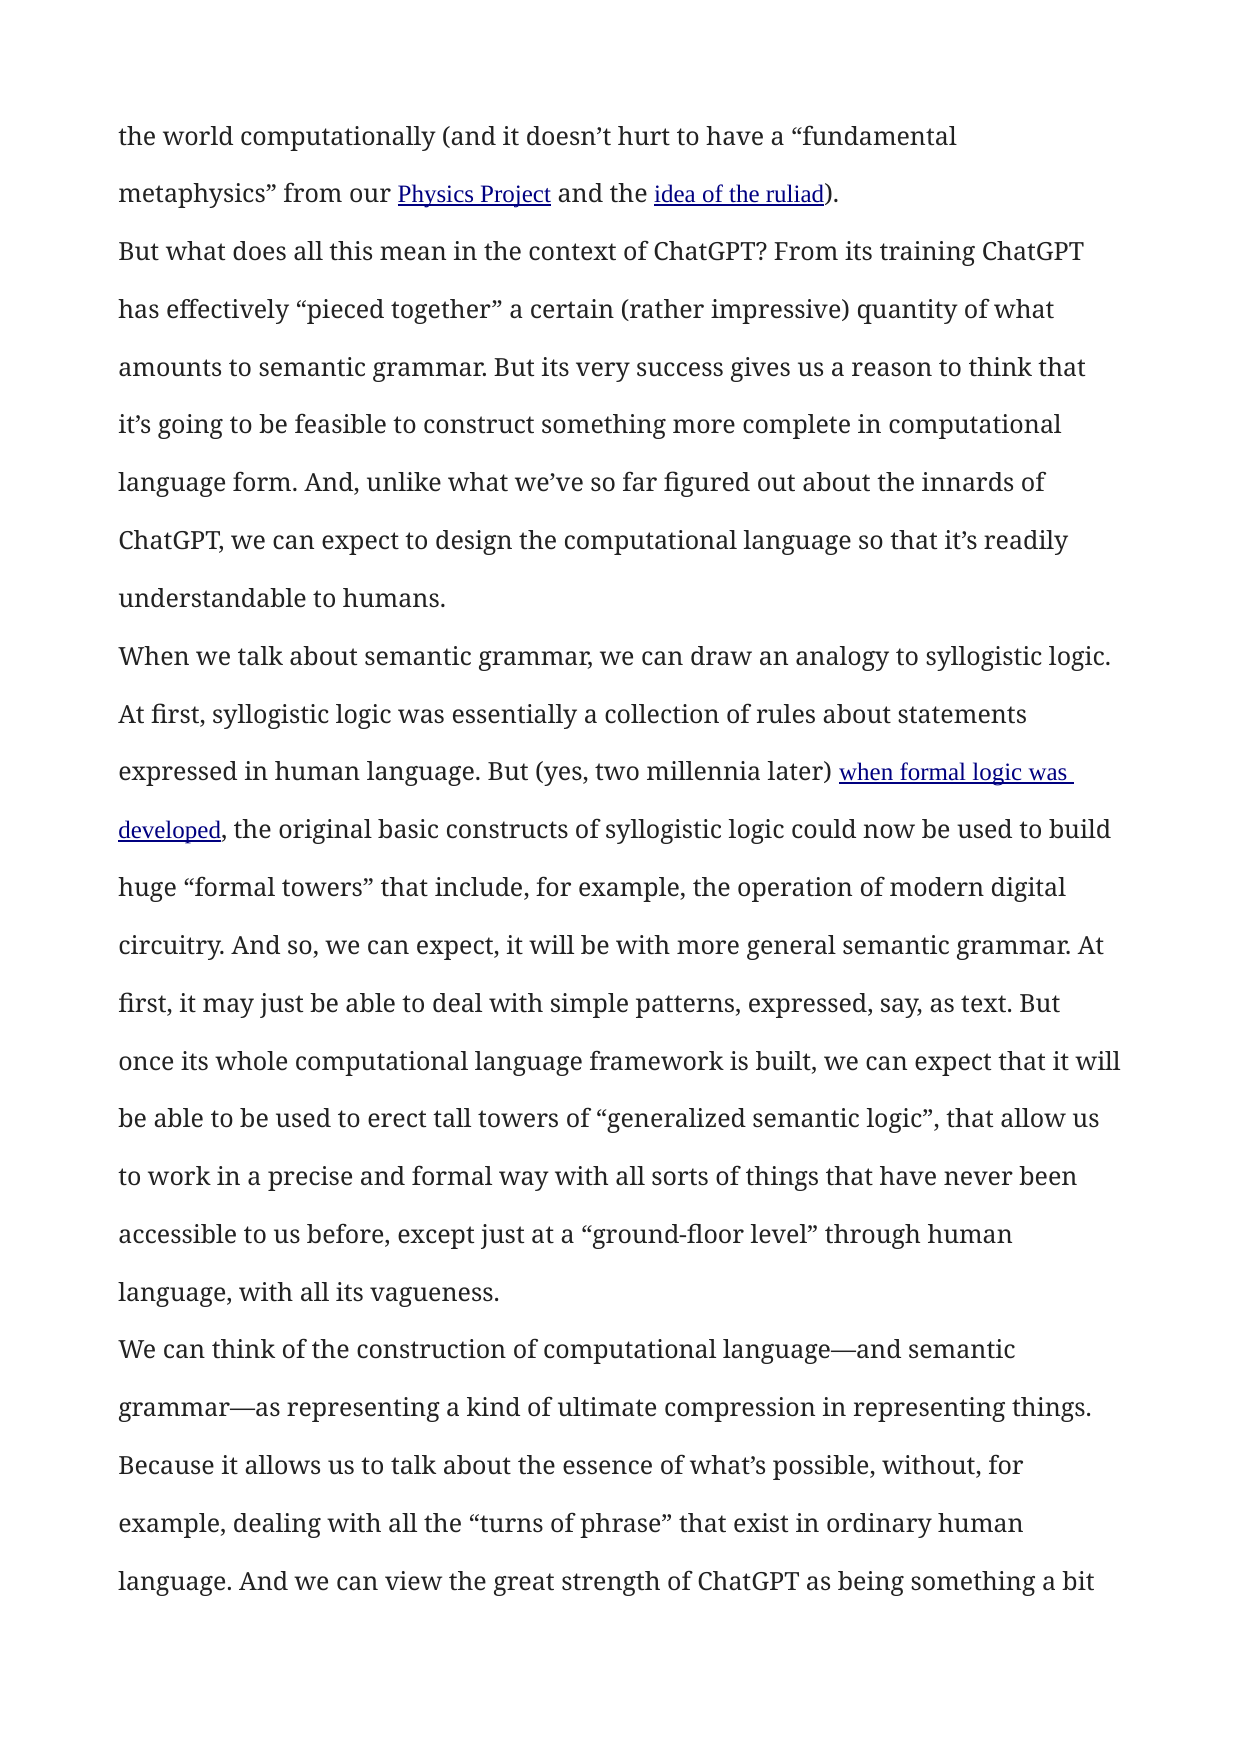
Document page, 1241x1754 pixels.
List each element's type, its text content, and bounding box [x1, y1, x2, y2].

text But what does all this mean in the context of ChatGPT? From its training ChatGPT has effectively “pieced together” a certain (rather impressive) quantity of what amounts to semantic grammar. But its very success gives us a reason to think that it’s going to be feasible to construct something more complete in computational language form. And, unlike what we’ve so far figured out about the innards of ChatGPT, we can expect to design the computational language so that it’s readily understandable to humans. [118, 234, 1122, 615]
text the world computationally (and it doesn’t hurt to have a “fundamental metaphysics” from our Physics Project and the idea of the ruliad). [118, 118, 1122, 210]
text We can think of the construction of computational language—and semantic grammar—as representing a kind of ultimate compression in representing things. Because it allows us to talk about the essence of what’s possible, without, for example, dealing with all the “turns of phrase” that exist in ordinary human language. And we can view the great strength of ChatGPT as being something a bit [118, 1332, 1122, 1597]
text When we talk about semantic grammar, we can draw an analogy to syllogistic logic. At first, syllogistic logic was essentially a collection of rules about statements expressed in human language. But (yes, two millennia later) when formal logic was developed, the original basic constructs of syllogistic logic could now be used to build huge “formal towers” that include, for example, the operation of modern digital circuitry. And so, we can expect, it will be with more general semantic grammar. At first, it may just be able to deal with simple patterns, expressed, say, as text. But once its whole computational language framework is built, we can expect that it will be able to be used to erect tall towers of “generalized semantic logic”, that allow us to work in a precise and formal way with all sorts of things that have never been accessible to us before, except just at a “ground-floor level” through human language, with all its vagueness. [118, 638, 1122, 1308]
